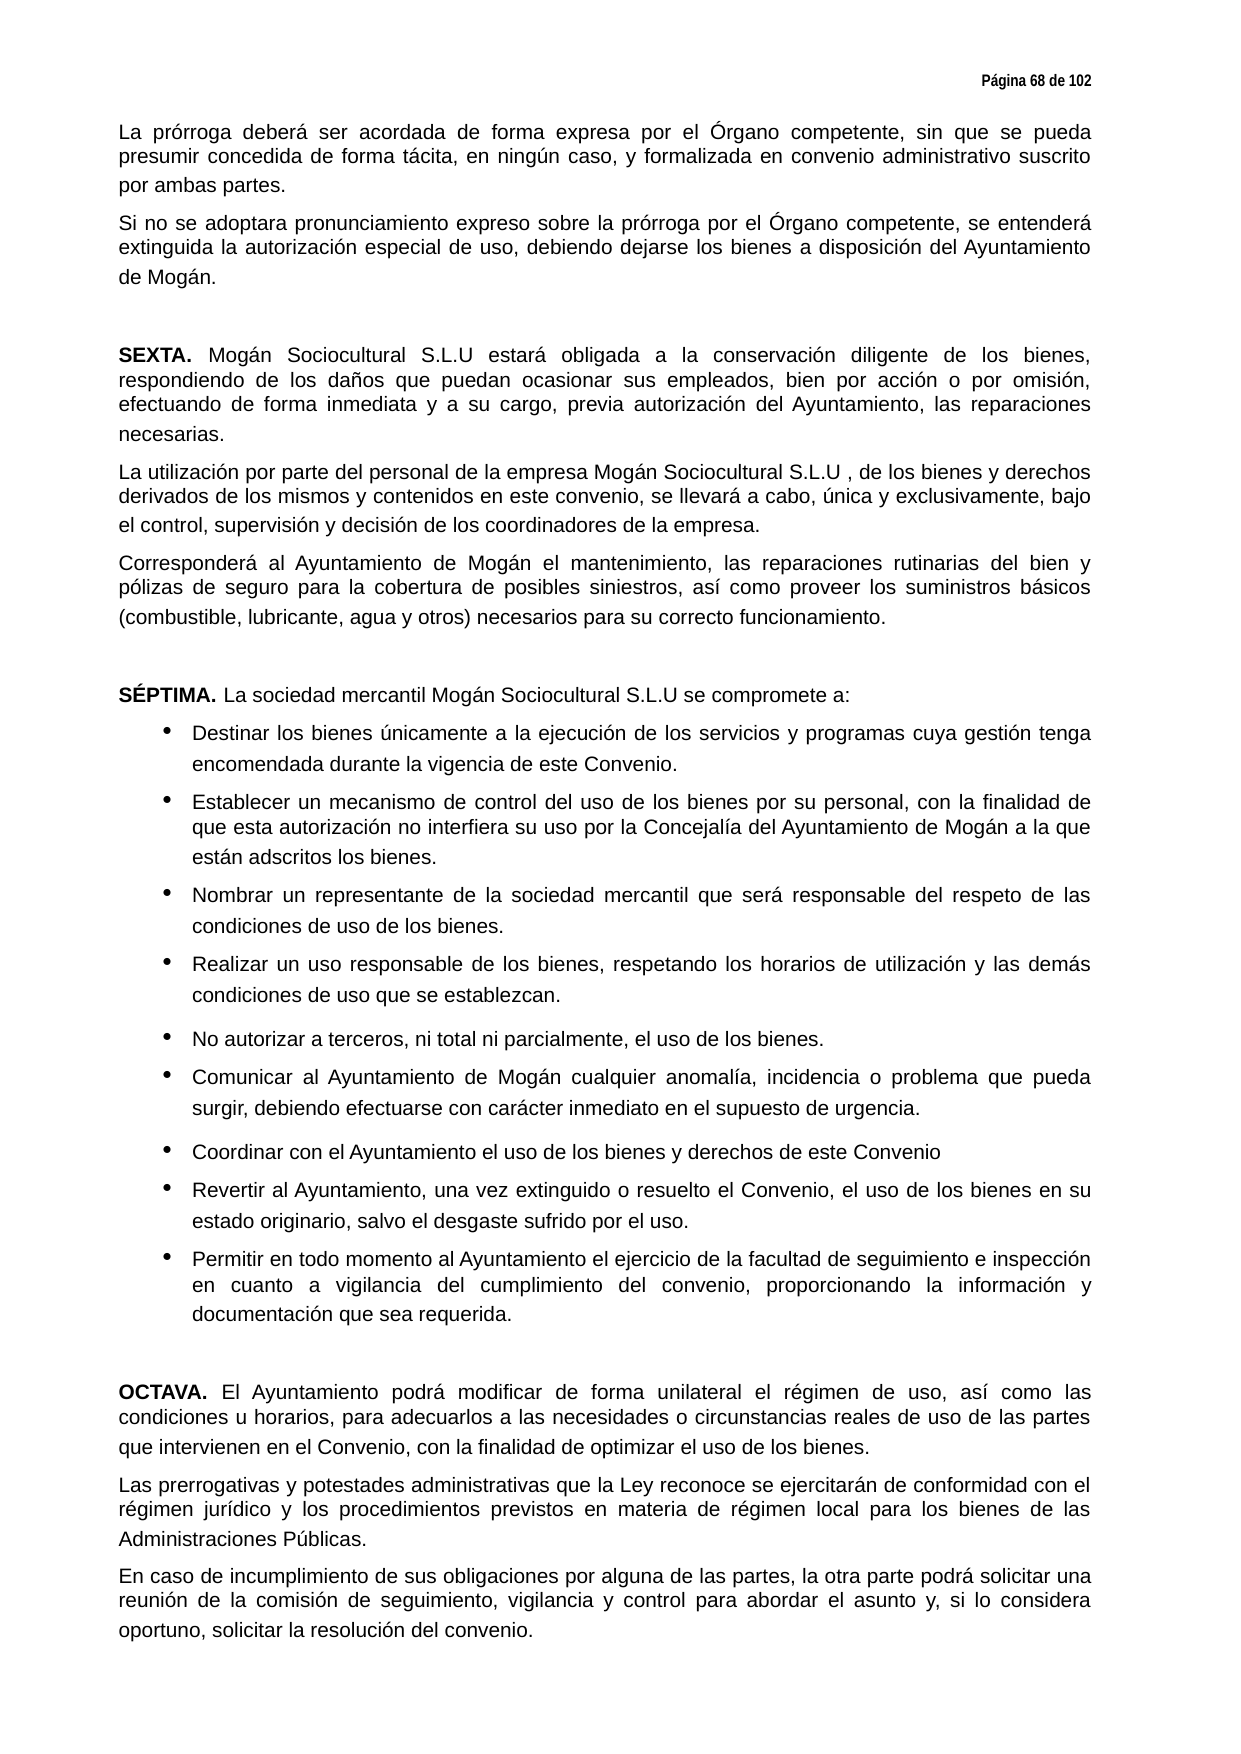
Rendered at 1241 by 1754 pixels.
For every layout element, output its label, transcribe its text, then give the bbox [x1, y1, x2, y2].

list Permitir en todo momento al Ayuntamiento el ejercicio de la facultad de seguimiento e inspección en cuanto a vigilancia del cumplimiento del convenio, proporcionando la información y documentación que sea requerida. [162, 1247, 1092, 1327]
text SÉPTIMA. La sociedad mercantil Mogán Sociocultural S.L.U se compromete a: [118, 677, 1092, 708]
list Nombrar un representante de la sociedad mercantil que será responsable del respeto de las condiciones de uso de los bienes. [162, 883, 1092, 939]
text En caso de incumplimiento de sus obligaciones por alguna de las partes, la otra parte podrá solicitar una reunión de la comisión de seguimiento, vigilancia y control para abordar el asunto y, si lo considera oportuno, solicitar la resolución del convenio. [118, 1564, 1092, 1643]
text Corresponderá al Ayuntamiento de Mogán el mantenimiento, las reparaciones rutinarias del bien y pólizas de seguro para la cobertura de posibles siniestros, así como proveer los suministros básicos (combustible, lubricante, agua y otros) necesarios para su correcto funcionamiento. [118, 551, 1092, 630]
list No autorizar a terceros, ni total ni parcialmente, el uso de los bienes. [162, 1021, 1092, 1052]
list Coordinar con el Ayuntamiento el uso de los bienes y derechos de este Convenio [162, 1134, 1092, 1165]
text Si no se adoptara pronunciamiento expreso sobre la prórroga por el Órgano competente, se entenderá extinguida la autorización especial de uso, debiendo dejarse los bienes a disposición del Ayuntamiento de Mogán. [118, 211, 1092, 290]
list Destinar los bienes únicamente a la ejecución de los servicios y programas cuya gestión tenga encomendada durante la vigencia de este Convenio. [162, 720, 1092, 777]
text SEXTA. Mogán Sociocultural S.L.U estará obligada a la conservación diligente de los bienes, respondiendo de los daños que puedan ocasionar sus empleados, bien por acción o por omisión, efectuando de forma inmediata y a su cargo, previa autorización del Ayuntamiento, las reparaciones necesarias. [118, 337, 1092, 447]
text Las prerrogativas y potestades administrativas que la Ley reconoce se ejercitarán de conformidad con el régimen jurídico y los procedimientos previstos en materia de régimen local para los bienes de las Administraciones Públicas. [118, 1473, 1092, 1552]
list Establecer un mecanismo de control del uso de los bienes por su personal, con la finalidad de que esta autorización no interfiera su uso por la Concejalía del Ayuntamiento de Mogán a la que están adscritos los bienes. [162, 789, 1092, 870]
list Comunicar al Ayuntamiento de Mogán cualquier anomalía, incidencia o problema que pueda surgir, debiendo efectuarse con carácter inmediato en el supuesto de urgencia. [162, 1065, 1092, 1121]
list Revertir al Ayuntamiento, una vez extinguido o resuelto el Convenio, el uso de los bienes en su estado originario, salvo el desgaste sufrido por el uso. [162, 1178, 1092, 1234]
list Realizar un uso responsable de los bienes, respetando los horarios de utilización y las demás condiciones de uso que se establezcan. [162, 952, 1092, 1008]
text La prórroga deberá ser acordada de forma expresa por el Órgano competente, sin que se pueda presumir concedida de forma tácita, en ningún caso, y formalizada en convenio administrativo suscrito por ambas partes. [118, 120, 1092, 199]
text OCTAVA. El Ayuntamiento podrá modificar de forma unilateral el régimen de uso, así como las condiciones u horarios, para adecuarlos a las necesidades o circunstancias reales de uso de las partes que intervienen en el Convenio, con la finalidad de optimizar el uso de los bienes. [118, 1374, 1092, 1460]
text La utilización por parte del personal de la empresa Mogán Sociocultural S.L.U , de los bienes y derechos derivados de los mismos y contenidos en este convenio, se llevará a cabo, única y exclusivamente, bajo el control, supervisión y decisión de los coordinadores de la empresa. [118, 459, 1092, 539]
